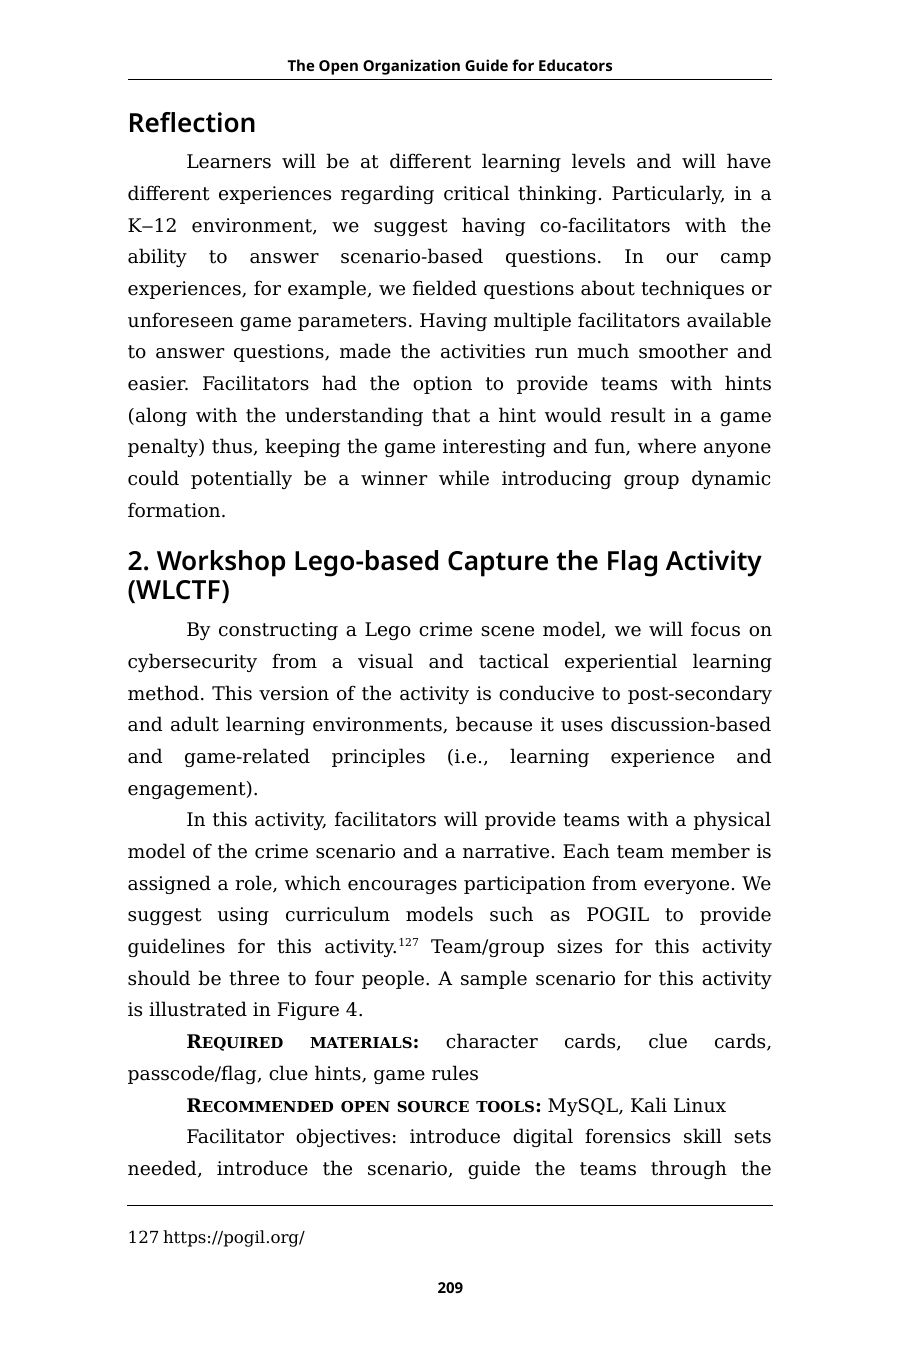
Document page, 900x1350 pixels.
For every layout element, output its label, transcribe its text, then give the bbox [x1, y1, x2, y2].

text By constructing a Lego crime scene model, we will focus on cybersecurity from a visual and tactical experiential learning method. This version of the activity is conducive to post-secondary and adult learning environments, because it uses discussion-based and game-related principles (i.e., learning experience and engagement). [127, 619, 772, 799]
text Learners will be at different learning levels and will have different experiences regarding critical thinking. Particularly, in a K‒12 environment, we suggest having co-facilitators with the ability to answer scenario-based questions. In our camp experiences, for example, we fielded questions about techniques or unforeseen game parameters. Having multiple facilitators available to answer questions, made the activities run much smoother and easier. Facilitators had the option to provide teams with hints (along with the understanding that a hint would result in a game penalty) thus, keeping the game interesting and fun, where anyone could potentially be a winner while introducing group dynamic formation. [127, 152, 772, 522]
text Facilitator objectives: introduce digital forensics skill sets needed, introduce the scenario, guide the teams through the [127, 1127, 772, 1180]
text In this activity, facilitators will provide teams with a physical model of the crime scenario and a narrative. Each team member is assigned a role, which encourages participation from everyone. We suggest using curriculum models such as POGIL to provide guidelines for this activity. Team/group sizes for this activity should be three to four people. A sample scenario for this activity is illustrated in Figure 4. [127, 809, 772, 1021]
subtitle Reflection [127, 109, 772, 139]
subtitle 2. Workshop Lego-based Capture the Flag Activity (WLCTF) [127, 546, 772, 607]
text Recommended open source tools: MySQL, Kali Linux [127, 1094, 772, 1117]
text Required materials: character cards, clue cards, passcode/flag, clue hints, game rules [127, 1031, 772, 1085]
text https://pogil.org/ [127, 1228, 772, 1247]
